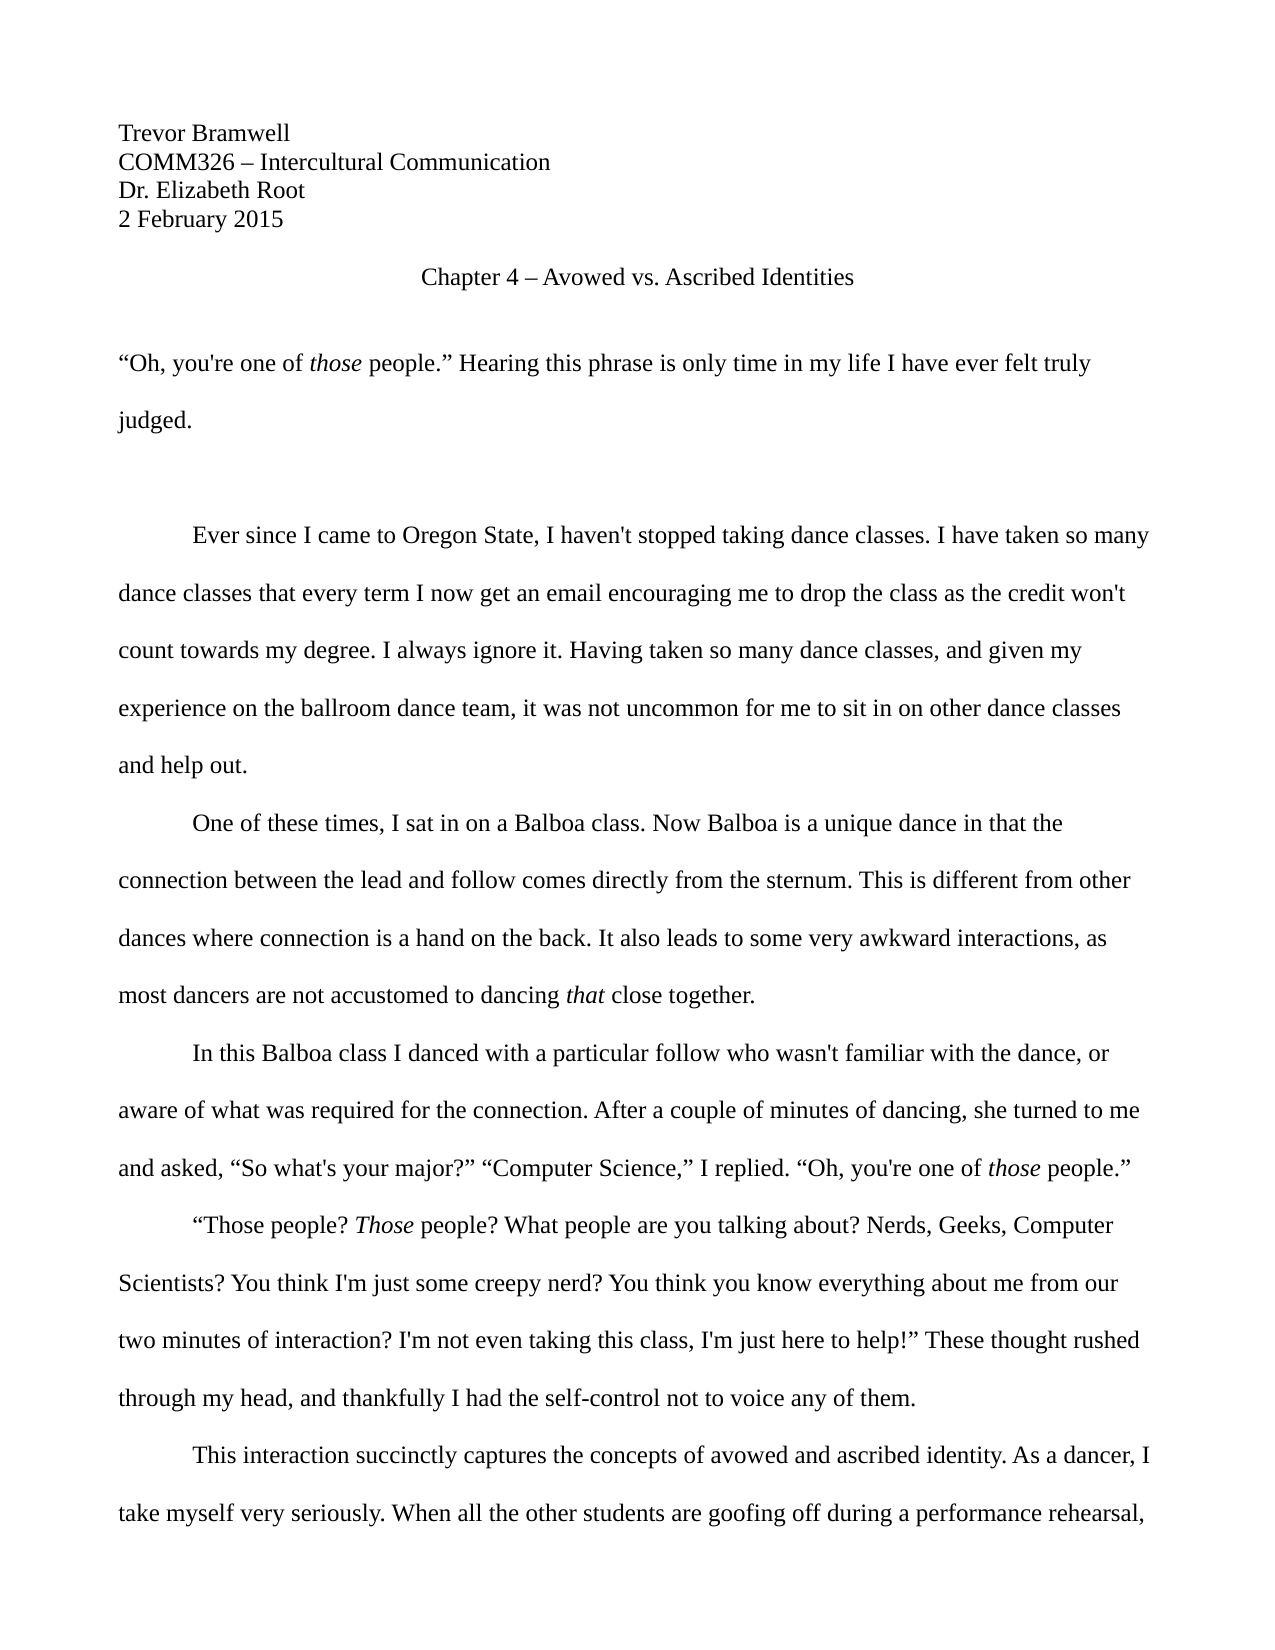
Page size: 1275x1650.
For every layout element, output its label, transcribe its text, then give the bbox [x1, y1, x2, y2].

text Chapter 4 – Avowed vs. Ascribed Identities [118, 262, 1157, 291]
text In this Balboa class I danced with a particular follow who wasn't familiar with the dance, or aware of what was required for the connection. After a couple of minutes of dancing, she turned to me and asked, “So what's your major?” “Computer Science,” I replied. “Oh, you're one of those people.” [118, 1038, 1157, 1182]
text One of these times, I sat in on a Balboa class. Now Balboa is a unique dance in that the connection between the lead and follow comes directly from the sternum. This is different from other dances where connection is a hand on the back. It also leads to some very awkward interactions, as most dancers are not accustomed to dancing that close together. [118, 808, 1157, 1009]
text This interaction succinctly captures the concepts of avowed and ascribed identity. As a dancer, I take myself very seriously. When all the other students are goofing off during a performance rehearsal, [118, 1441, 1157, 1527]
text Ever since I came to Oregon State, I haven't stopped taking dance classes. I have taken so many dance classes that every term I now get an email encouraging me to drop the class as the credit won't count towards my degree. I always ignore it. Having taken so many dance classes, and given my experience on the ballroom dance team, it was not uncommon for me to sit in on other dance classes and help out. [118, 521, 1157, 779]
text Trevor Bramwell [118, 118, 1157, 147]
text “Those people? Those people? What people are you talking about? Nerds, Geeks, Computer Scientists? You think I'm just some creepy nerd? You think you know everything about me from our two minutes of interaction? I'm not even taking this class, I'm just here to help!” These thought rushed through my head, and thankfully I had the self-control not to voice any of them. [118, 1211, 1157, 1412]
text “Oh, you're one of those people.” Hearing this phrase is only time in my life I have ever felt truly judged. [118, 348, 1157, 434]
text Dr. Elizabeth Root [118, 176, 1157, 204]
text COMM326 – Intercultural Communication [118, 147, 1157, 176]
text 2 February 2015 [118, 204, 1157, 233]
